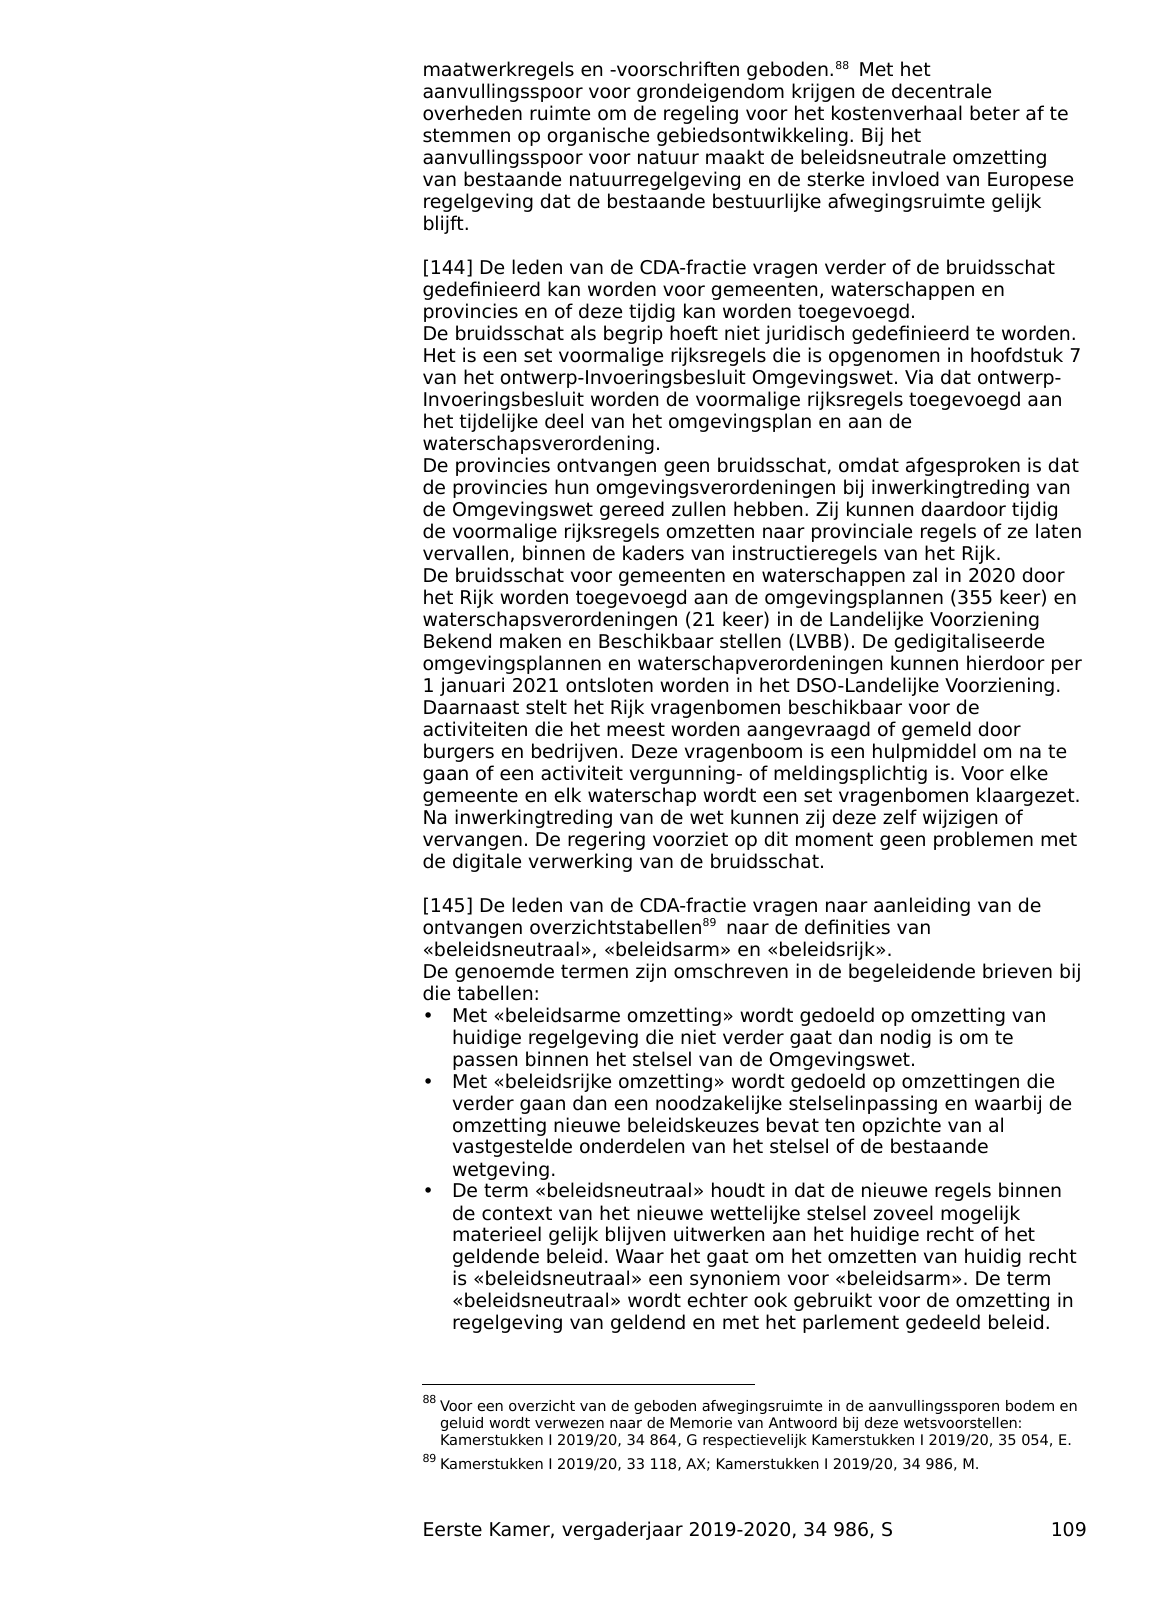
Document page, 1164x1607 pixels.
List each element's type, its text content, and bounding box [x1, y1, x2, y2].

text Voor een overzicht van de geboden afwegingsruimte in de aanvullingssporen bodem en geluid wordt verwezen naar de Memorie van Antwoord bij deze wetsvoorstellen: Kamerstukken I 2019/20, 34 864, G respectievelijk Kamerstukken I 2019/20, 35 054, E. [422, 1393, 1087, 1449]
text • Met «beleidsarme omzetting» wordt gedoeld op omzetting van huidige regelgeving die niet verder gaat dan nodig is om te passen binnen het stelsel van de Omgevingswet. [422, 1004, 1087, 1071]
text De bruidsschat voor gemeenten en waterschappen zal in 2020 door het Rijk worden toegevoegd aan de omgevingsplannen (355 keer) en waterschapsverordeningen (21 keer) in de Landelijke Voorziening Bekend maken en Beschikbaar stellen (LVBB). De gedigitaliseerde omgevingsplannen en waterschapverordeningen kunnen hierdoor per 1 januari 2021 ontsloten worden in het DSO-Landelijke Voorziening. Daarnaast stelt het Rijk vragenbomen beschikbaar voor de activiteiten die het meest worden aangevraagd of gemeld door burgers en bedrijven. Deze vragenboom is een hulpmiddel om na te gaan of een activiteit vergunning- of meldingsplichtig is. Voor elke gemeente en elk waterschap wordt een set vragenbomen klaargezet. Na inwerkingtreding van de wet kunnen zij deze zelf wijzigen of vervangen. De regering voorziet op dit moment geen problemen met de digitale verwerking van de bruidsschat. [422, 565, 1087, 872]
text maatwerkregels en -voorschriften geboden. Met het aanvullingsspoor voor grondeigendom krijgen de decentrale overheden ruimte om de regeling voor het kostenverhaal beter af te stemmen op organische gebiedsontwikkeling. Bij het aanvullingsspoor voor natuur maakt de beleidsneutrale omzetting van bestaande natuurregelgeving en de sterke invloed van Europese regelgeving dat de bestaande bestuurlijke afwegingsruimte gelijk blijft. [422, 59, 1087, 235]
text Kamerstukken I 2019/20, 33 118, AX; Kamerstukken I 2019/20, 34 986, M. [422, 1452, 1087, 1474]
text • Met «beleidsrijke omzetting» wordt gedoeld op omzettingen die verder gaan dan een noodzakelijke stelselinpassing en waarbij de omzetting nieuwe beleidskeuzes bevat ten opzichte van al vastgestelde onderdelen van het stelsel of de bestaande wetgeving. [422, 1071, 1087, 1180]
text De bruidsschat als begrip hoeft niet juridisch gedefinieerd te worden. Het is een set voormalige rijksregels die is opgenomen in hoofdstuk 7 van het ontwerp-Invoeringsbesluit Omgevingswet. Via dat ontwerp-Invoeringsbesluit worden de voormalige rijksregels toegevoegd aan het tijdelijke deel van het omgevingsplan en aan de waterschapsverordening. [422, 323, 1087, 455]
text [144] De leden van de CDA-fractie vragen verder of de bruidsschat gedefinieerd kan worden voor gemeenten, waterschappen en provincies en of deze tijdig kan worden toegevoegd. [422, 257, 1087, 323]
text • De term «beleidsneutraal» houdt in dat de nieuwe regels binnen de context van het nieuwe wettelijke stelsel zoveel mogelijk materieel gelijk blijven uitwerken aan het huidige recht of het geldende beleid. Waar het gaat om het omzetten van huidig recht is «beleidsneutraal» een synoniem voor «beleidsarm». De term «beleidsneutraal» wordt echter ook gebruikt voor de omzetting in regelgeving van geldend en met het parlement gedeeld beleid. [422, 1180, 1087, 1334]
text De provincies ontvangen geen bruidsschat, omdat afgesproken is dat de provincies hun omgevingsverordeningen bij inwerkingtreding van de Omgevingswet gereed zullen hebben. Zij kunnen daardoor tijdig de voormalige rijksregels omzetten naar provinciale regels of ze laten vervallen, binnen de kaders van instructieregels van het Rijk. [422, 455, 1087, 565]
text De genoemde termen zijn omschreven in de begeleidende brieven bij die tabellen: [422, 961, 1087, 1004]
text [145] De leden van de CDA-fractie vragen naar aanleiding van de ontvangen overzichtstabellen naar de definities van «beleidsneutraal», «beleidsarm» en «beleidsrijk». [422, 895, 1087, 961]
